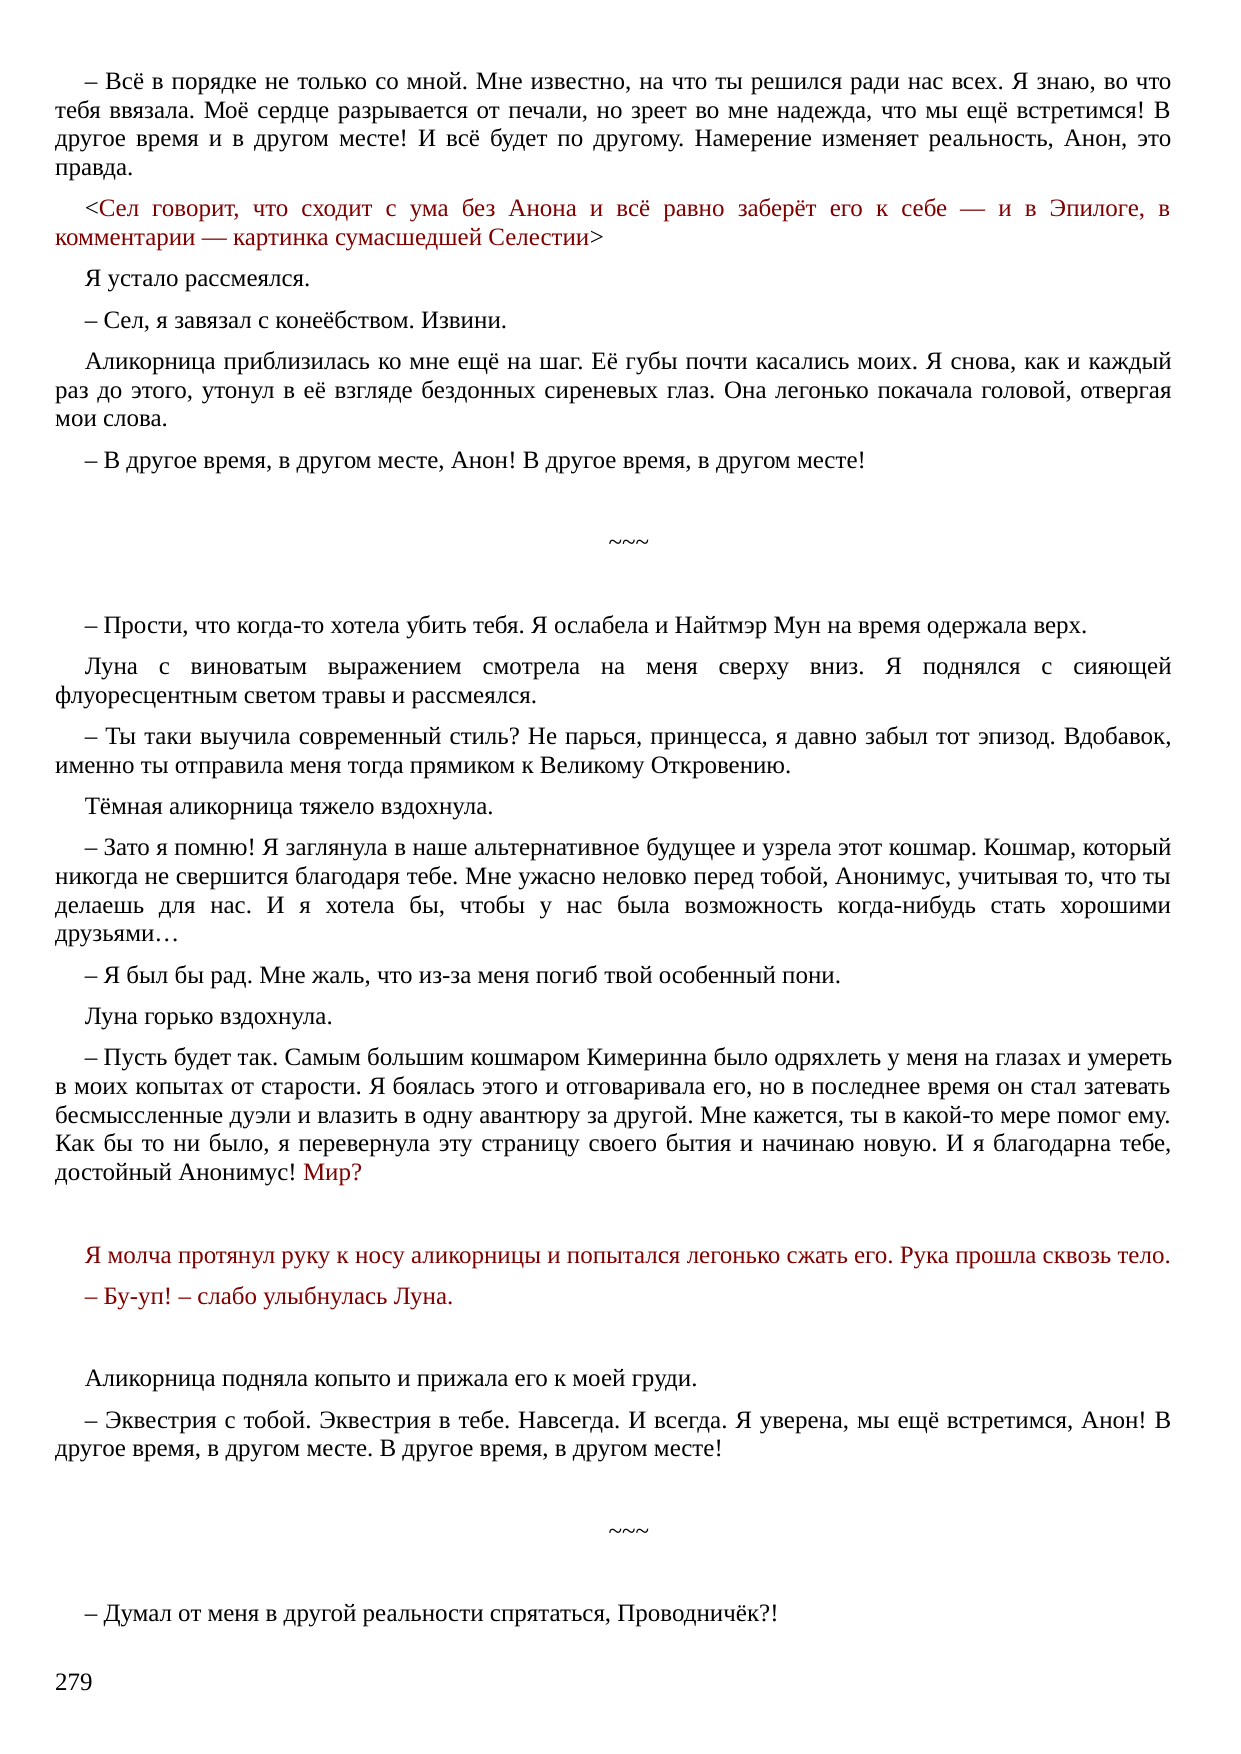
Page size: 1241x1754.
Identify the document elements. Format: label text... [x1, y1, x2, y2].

text – Пусть будет так. Самым большим кошмаром Кимеринна было одряхлеть у меня на глазах и умереть в моих копытах от старости. Я боялась этого и отговаривала его, но в последнее время он стал затевать бесмыссленные дуэли и влазить в одну авантюру за другой. Мне кажется, ты в какой-то мере помог ему. Как бы то ни было, я перевернула эту страницу своего бытия и начинаю новую. И я благодарна тебе, достойный Анонимус! Мир? [55, 1042, 1173, 1186]
text – Прости, что когда-то хотела убить тебя. Я ослабела и Найтмэр Мун на время одержала верх. [55, 610, 1173, 638]
text – Ты таки выучила современный стиль? Не парься, принцесса, я давно забыл тот эпизод. Вдобавок, именно ты отправила меня тогда прямиком к Великому Откровению. [55, 721, 1173, 778]
text Луна с виноватым выражением смотрела на меня сверху вниз. Я поднялся с сияющей флуоресцентным светом травы и рассмеялся. [55, 651, 1173, 708]
text – В другое время, в другом месте, Анон! В другое время, в другом месте! [55, 445, 1173, 473]
text – Зато я помню! Я заглянула в наше альтернативное будущее и узрела этот кошмар. Кошмар, который никогда не свершится благодаря тебе. Мне ужасно неловко перед тобой, Анонимус, учитывая то, что ты делаешь для нас. И я хотела бы, чтобы у нас была возможность когда-нибудь стать хорошими друзьями… [55, 832, 1173, 947]
text <Сел говорит, что сходит с ума без Анона и всё равно заберёт его к себе — и в Эпилоге, в комментарии — картинка сумасшедшей Селестии> [55, 193, 1173, 251]
text – Бу-уп! – слабо улыбнулась Луна. [55, 1281, 1173, 1310]
text Аликорница приблизилась ко мне ещё на шаг. Её губы почти касались моих. Я снова, как и каждый раз до этого, утонул в её взгляде бездонных сиреневых глаз. Она легонько покачала головой, отвергая мои слова. [55, 346, 1173, 432]
text Тёмная аликорница тяжело вздохнула. [55, 791, 1173, 820]
text Я устало рассмеялся. [55, 263, 1173, 292]
text Я молча протянул руку к носу аликорницы и попытался легонько сжать его. Рука прошла сквозь тело. [55, 1240, 1173, 1268]
text ~~~ [55, 1516, 1173, 1545]
text Аликорница подняла копыто и прижала его к моей груди. [55, 1363, 1173, 1392]
text – Всё в порядке не только со мной. Мне известно, на что ты решился ради нас всех. Я знаю, во что тебя ввязала. Моё сердце разрывается от печали, но зреет во мне надежда, что мы ещё встретимся! В другое время и в другом месте! И всё будет по другому. Намерение изменяет реальность, Анон, это правда. [55, 66, 1173, 181]
text ~~~ [55, 527, 1173, 556]
text – Эквестрия с тобой. Эквестрия в тебе. Навсегда. И всегда. Я уверена, мы ещё встретимся, Анон! В другое время, в другом месте. В другое время, в другом месте! [55, 1405, 1173, 1462]
text – Я был бы рад. Мне жаль, что из-за меня погиб твой особенный пони. [55, 960, 1173, 988]
text – Думал от меня в другой реальности спрятаться, Проводничёк?! [55, 1598, 1173, 1627]
text – Сел, я завязал с конеёбством. Извини. [55, 305, 1173, 333]
text Луна горько вздохнула. [55, 1001, 1173, 1030]
